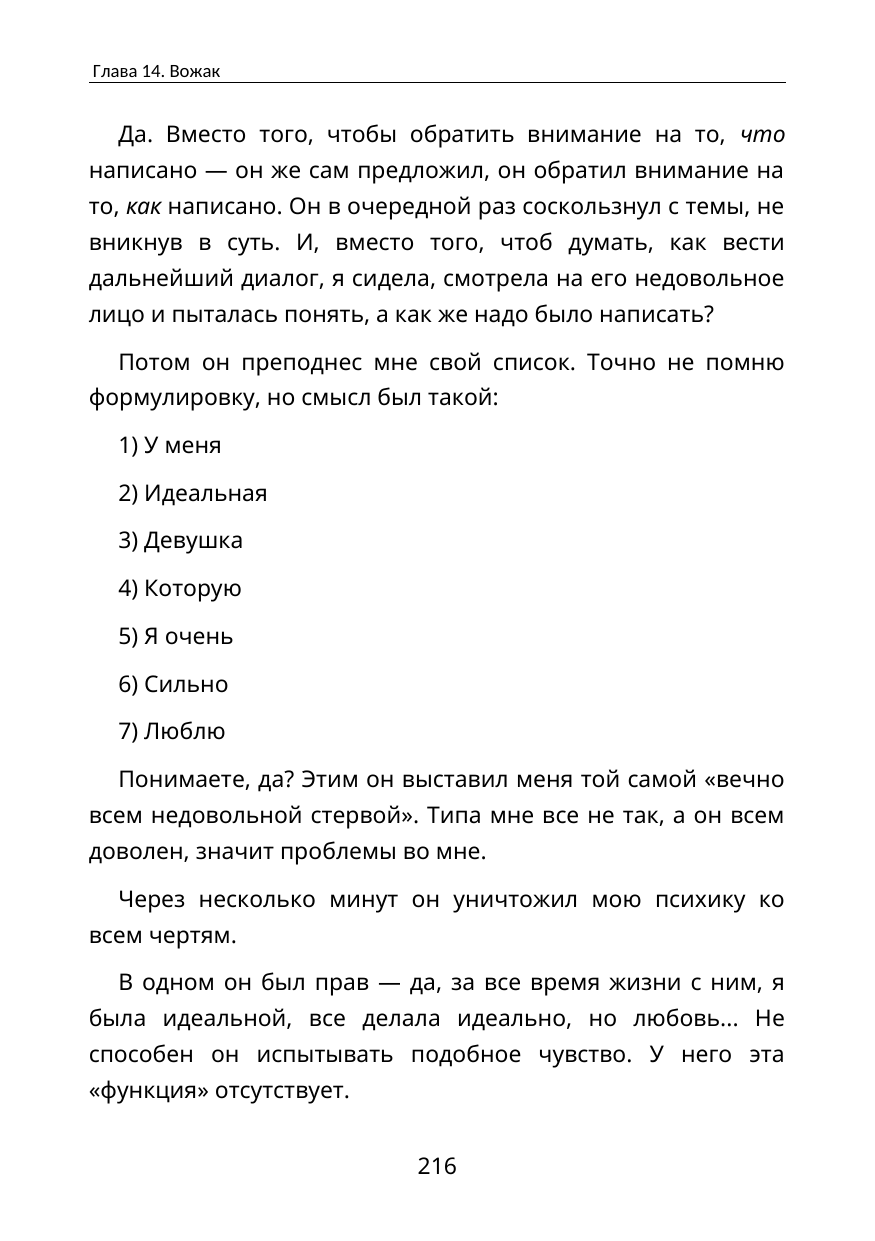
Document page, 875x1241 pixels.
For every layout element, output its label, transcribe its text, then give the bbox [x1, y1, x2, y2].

text Через несколько минут он уничтожил мою психику ко всем чертям. [88, 883, 786, 950]
text Потом он преподнес мне свой список. Точно не помню формулировку, но смысл был такой: [88, 345, 786, 413]
text 5) Я очень [88, 620, 786, 651]
text 7) Люблю [88, 715, 786, 747]
text Да. Вместо того, чтобы обратить внимание на то, что написано — он же сам предложил, он обратил внимание на то, как написано. Он в очередной раз соскользнул с темы, не вникнув в суть. И, вместо того, чтоб думать, как вести дальнейший диалог, я сидела, смотрела на его недовольное лицо и пыталась понять, а как же надо было написать? [88, 118, 786, 329]
text В одном он был прав — да, за все время жизни с ним, я была идеальной, все делала идеально, но любовь... Не способен он испытывать подобное чувство. У него эта «функция» отсутствует. [88, 966, 786, 1105]
text 1) У меня [88, 429, 786, 460]
text 6) Сильно [88, 668, 786, 699]
text Понимаете, да? Этим он выставил меня той самой «вечно всем недовольной стервой». Типа мне все не так, а он всем доволен, значит проблемы во мне. [88, 763, 786, 866]
text 2) Идеальная [88, 477, 786, 508]
text 4) Которую [88, 572, 786, 603]
text 3) Девушка [88, 524, 786, 556]
